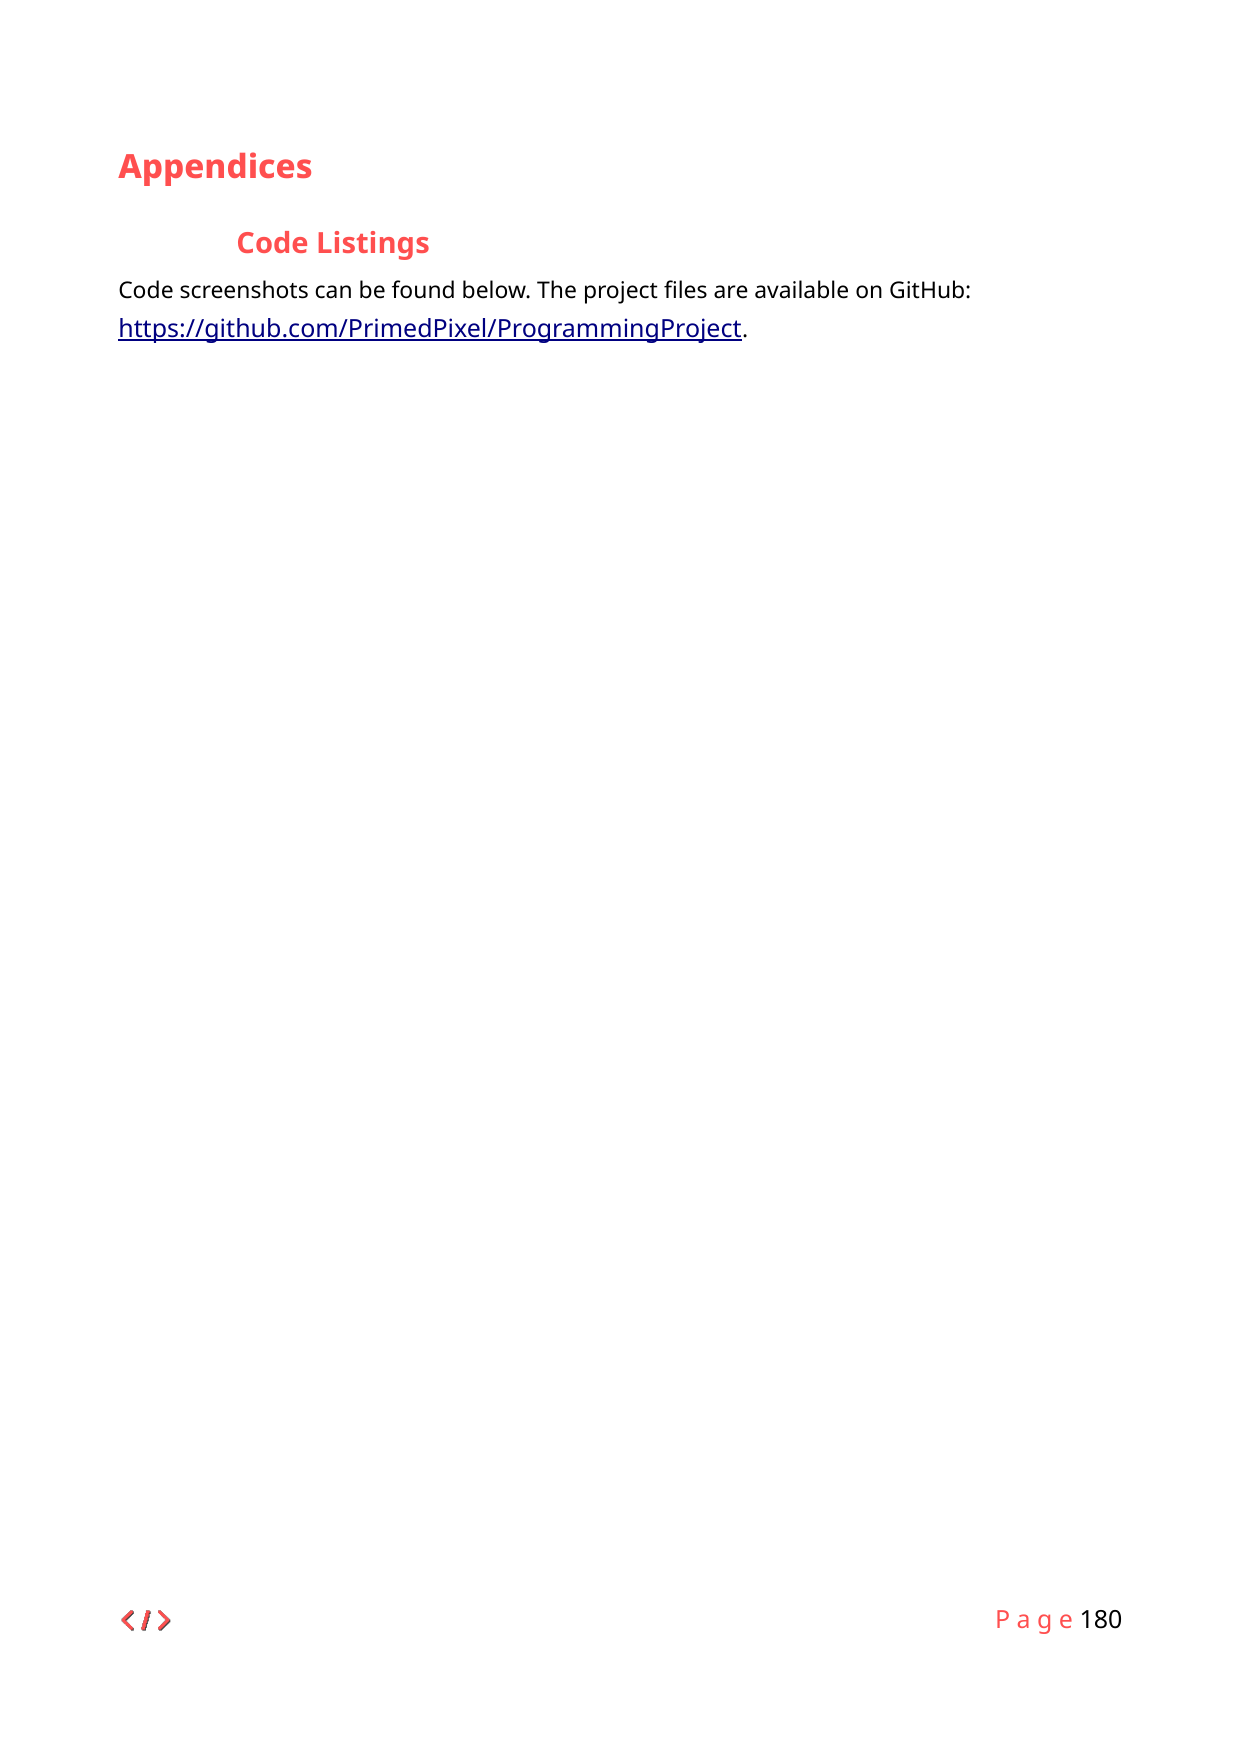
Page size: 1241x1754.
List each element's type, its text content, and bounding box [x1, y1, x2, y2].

text Code screenshots can be found below. The project files are available on GitHub: https://github.com/PrimedPixel/ProgrammingProject. [118, 274, 1122, 344]
subtitle Appendices [118, 143, 1122, 188]
picture [116, 1591, 175, 1649]
subtitle Code Listings [118, 222, 1122, 262]
